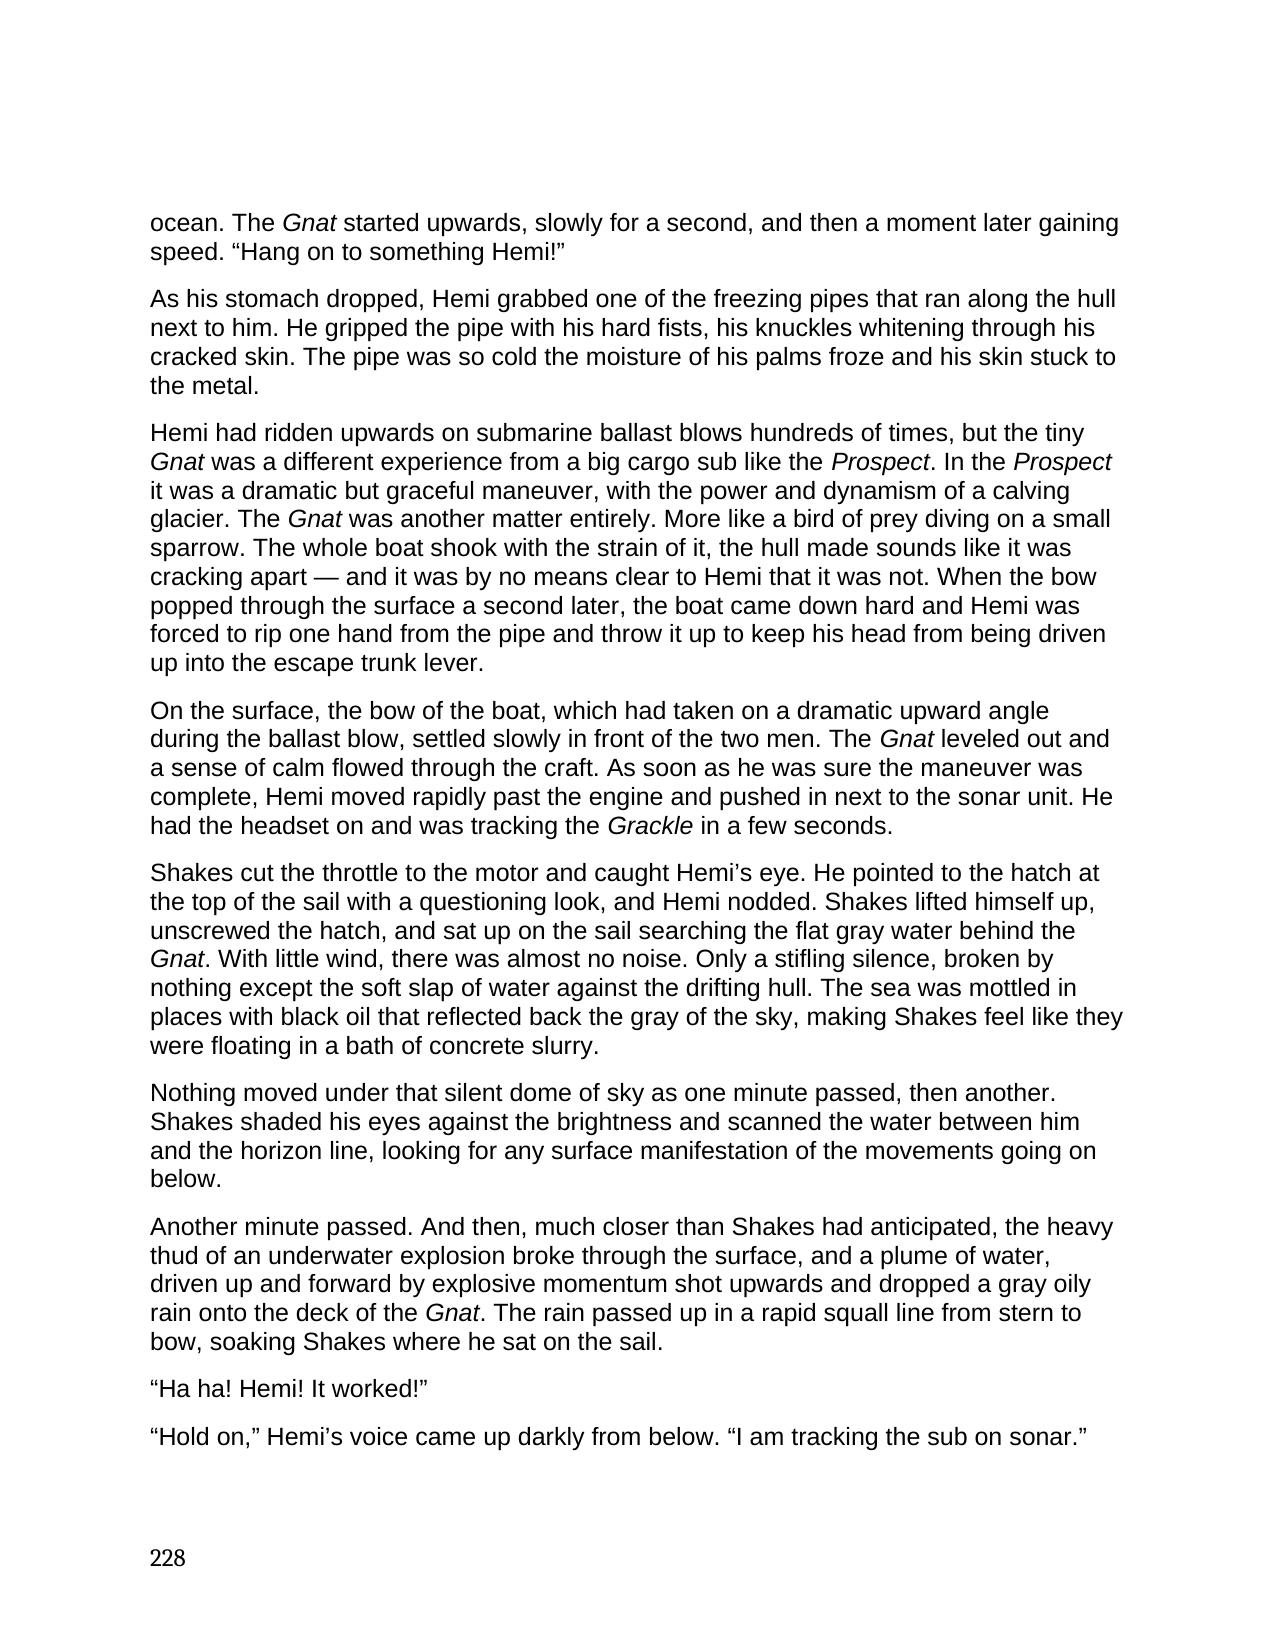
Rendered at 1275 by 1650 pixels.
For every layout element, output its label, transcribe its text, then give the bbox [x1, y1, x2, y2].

text As his stomach dropped, Hemi grabbed one of the freezing pipes that ran along the hull next to him. He gripped the pipe with his hard fists, his knuckles whitening through his cracked skin. The pipe was so cold the moisture of his palms froze and his skin stuck to the metal. [150, 284, 1125, 399]
text “Hold on,” Hemi’s voice came up darkly from below. “I am tracking the sub on sonar.” [150, 1422, 1125, 1451]
text Hemi had ridden upwards on submarine ballast blows hundreds of times, but the tiny Gnat was a different experience from a big cargo sub like the Prospect. In the Prospect it was a dramatic but graceful maneuver, with the power and dynamism of a calving glacier. The Gnat was another matter entirely. More like a bird of prey diving on a small sparrow. The whole boat shook with the strain of it, the hull made sounds like it was cracking apart — and it was by no means clear to Hemi that it was not. When the bow popped through the surface a second later, the boat came down hard and Hemi was forced to rip one hand from the pipe and throw it up to keep his head from being driven up into the escape trunk lever. [150, 418, 1125, 677]
text On the surface, the bow of the boat, which had taken on a dramatic upward angle during the ballast blow, settled slowly in front of the two men. The Gnat leveled out and a sense of calm flowed through the craft. As soon as he was sure the maneuver was complete, Hemi moved rapidly past the engine and pushed in next to the sonar unit. He had the headset on and was tracking the Grackle in a few seconds. [150, 696, 1125, 839]
text “Ha ha! Hemi! It worked!” [150, 1374, 1125, 1403]
text Nothing moved under that silent dome of sky as one minute passed, then another. Shakes shaded his eyes against the brightness and scanned the water between him and the horizon line, looking for any surface manifestation of the movements going on below. [150, 1078, 1125, 1193]
text Shakes cut the throttle to the motor and caught Hemi’s eye. He pointed to the hatch at the top of the sail with a questioning look, and Hemi nodded. Shakes lifted himself up, unscrewed the hatch, and sat up on the sail searching the flat gray water behind the Gnat. With little wind, there was almost no noise. Only a stifling silence, broken by nothing except the soft slap of water against the drifting hull. The sea was mottled in places with black oil that reflected back the gray of the sky, making Shakes feel like they were floating in a bath of concrete slurry. [150, 858, 1125, 1059]
text Another minute passed. And then, much closer than Shakes had anticipated, the heavy thud of an underwater explosion broke through the surface, and a plume of water, driven up and forward by explosive momentum shot upwards and dropped a gray oily rain onto the deck of the Gnat. The rain passed up in a rapid squall line from stern to bow, soaking Shakes where he sat on the sail. [150, 1212, 1125, 1356]
text ocean. The Gnat started upwards, slowly for a second, and then a moment later gaining speed. “Hang on to something Hemi!” [150, 208, 1125, 266]
